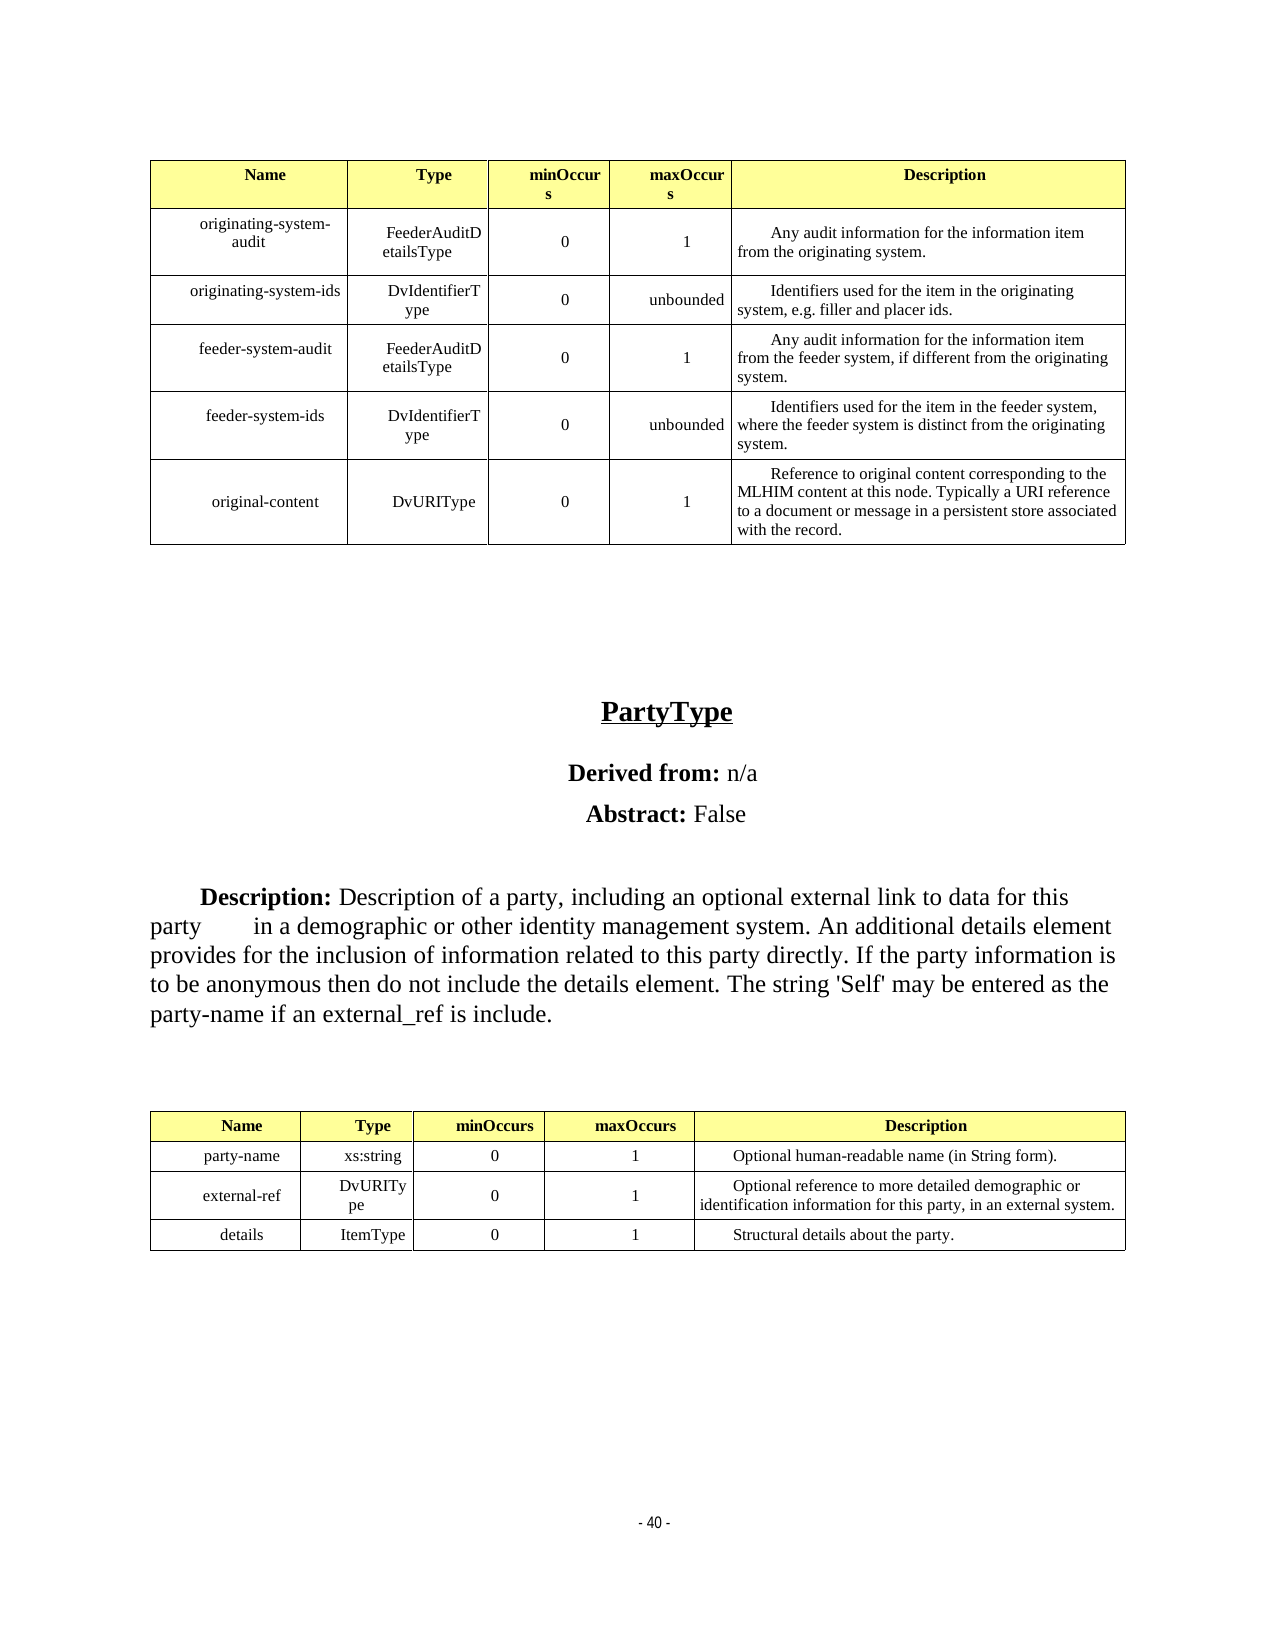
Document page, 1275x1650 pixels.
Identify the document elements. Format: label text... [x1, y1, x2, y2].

table_cell 0 [489, 325, 609, 391]
table_cell DvIdentifierType [348, 392, 487, 459]
table_cell Structural details about the party. [695, 1220, 1125, 1250]
table_cell party-name [151, 1142, 300, 1171]
table_cell DvIdentifierType [348, 276, 487, 324]
text Abstract: False [150, 799, 1125, 828]
table_cell 0 [489, 460, 609, 544]
table_cell feeder-system-ids [151, 392, 347, 459]
table_cell originating-system-audit [151, 209, 347, 275]
table_cell external-ref [151, 1172, 300, 1219]
table_header maxOccurs [545, 1112, 694, 1141]
table_header Name [151, 161, 347, 208]
table_cell Optional reference to more detailed demographic or identification information for this party, in an external system. [695, 1172, 1125, 1219]
table_cell original-content [151, 460, 347, 544]
table_cell DvURIType [348, 460, 487, 544]
table_header Description [695, 1112, 1125, 1141]
table_cell Any audit information for the information item from the feeder system, if different from the originating system. [732, 325, 1125, 391]
table_cell 0 [489, 209, 609, 275]
table_cell 1 [545, 1172, 694, 1219]
table_cell Optional human-readable name (in String form). [695, 1142, 1125, 1171]
table_cell ItemType [301, 1220, 412, 1250]
table_header Description [732, 161, 1125, 208]
table_cell FeederAuditDetailsType [348, 209, 487, 275]
table_cell Any audit information for the information item from the originating system. [732, 209, 1125, 275]
table_cell Identifiers used for the item in the originating system, e.g. filler and placer ids. [732, 276, 1125, 324]
table_cell DvURIType [301, 1172, 412, 1219]
table_header minOccurs [414, 1112, 544, 1141]
table_header maxOccurs [610, 161, 731, 208]
table_cell Reference to original content corresponding to the MLHIM content at this node. Typically a URI reference to a document or message in a persistent store associated with the record. [732, 460, 1125, 544]
text PartyType [150, 694, 1125, 727]
table_cell originating-system-ids [151, 276, 347, 324]
table_cell unbounded [610, 276, 731, 324]
table_header Type [348, 161, 487, 208]
text Description: Description of a party, including an optional external link to data for this party in a demographic or other identity management system. An additional details element provides for the inclusion of information related to this party directly. If the party information is to be anonymous then do not include the details element. The string 'Self' may be entered as the party-name if an external_ref is include. [150, 882, 1125, 1057]
table_cell Identifiers used for the item in the feeder system, where the feeder system is distinct from the originating system. [732, 392, 1125, 459]
text Derived from: n/a [150, 757, 1125, 787]
table_cell 1 [610, 209, 731, 275]
table_cell feeder-system-audit [151, 325, 347, 391]
table_cell 0 [489, 392, 609, 459]
table_cell 0 [414, 1220, 544, 1250]
table_cell 1 [545, 1220, 694, 1250]
table_cell details [151, 1220, 300, 1250]
table_cell 0 [414, 1142, 544, 1171]
table_header Type [301, 1112, 412, 1141]
table_header Name [151, 1112, 300, 1141]
table_cell FeederAuditDetailsType [348, 325, 487, 391]
table_cell 1 [610, 325, 731, 391]
table_cell 1 [610, 460, 731, 544]
table_cell xs:string [301, 1142, 412, 1171]
table_cell 0 [489, 276, 609, 324]
table_header minOccurs [489, 161, 609, 208]
table_cell unbounded [610, 392, 731, 459]
table_cell 1 [545, 1142, 694, 1171]
table_cell 0 [414, 1172, 544, 1219]
